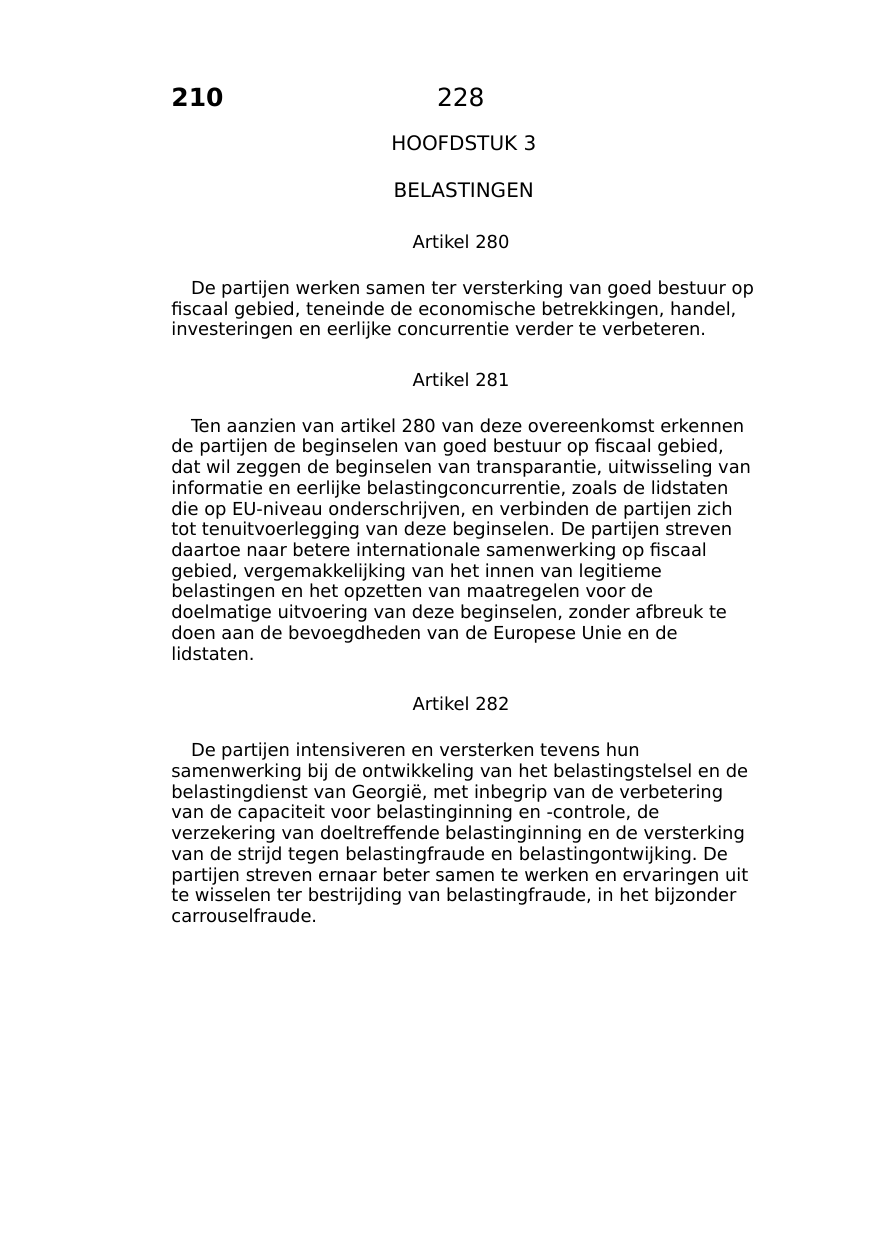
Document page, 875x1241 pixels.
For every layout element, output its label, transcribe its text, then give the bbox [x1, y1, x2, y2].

text De partijen intensiveren en versterken tevens hun samenwerking bij de ontwikkeling van het belastingstelsel en de belastingdienst van Georgië, met inbegrip van de verbetering van de capaciteit voor belastinginning en -controle, de verzekering van doeltreffende belastinginning en de versterking van de strijd tegen belastingfraude en belastingontwijking. De partijen streven ernaar beter samen te werken en ervaringen uit te wisselen ter bestrijding van belastingfraude, in het bijzonder carrouselfraude. [171, 740, 756, 927]
subtitle Artikel 282 [171, 694, 756, 715]
subtitle Artikel 280 [171, 232, 756, 253]
subtitle Artikel 281 [171, 370, 756, 391]
text Ten aanzien van artikel 280 van deze overeenkomst erkennen de partijen de beginselen van goed bestuur op fiscaal gebied, dat wil zeggen de beginselen van transparantie, uitwisseling van informatie en eerlijke belastingconcurrentie, zoals de lidstaten die op EU-niveau onderschrijven, en verbinden de partijen zich tot tenuitvoerlegging van deze beginselen. De partijen streven daartoe naar betere internationale samenwerking op fiscaal gebied, vergemakkelijking van het innen van legitieme belastingen en het opzetten van maatregelen voor de doelmatige uitvoering van deze beginselen, zonder afbreuk te doen aan de bevoegdheden van de Europese Unie en de lidstaten. [171, 416, 756, 664]
subtitle HOOFDSTUK 3 BELASTINGEN [171, 132, 756, 202]
text De partijen werken samen ter versterking van goed bestuur op fiscaal gebied, teneinde de economische betrekkingen, handel, investeringen en eerlijke concurrentie verder te verbeteren. [171, 278, 756, 340]
